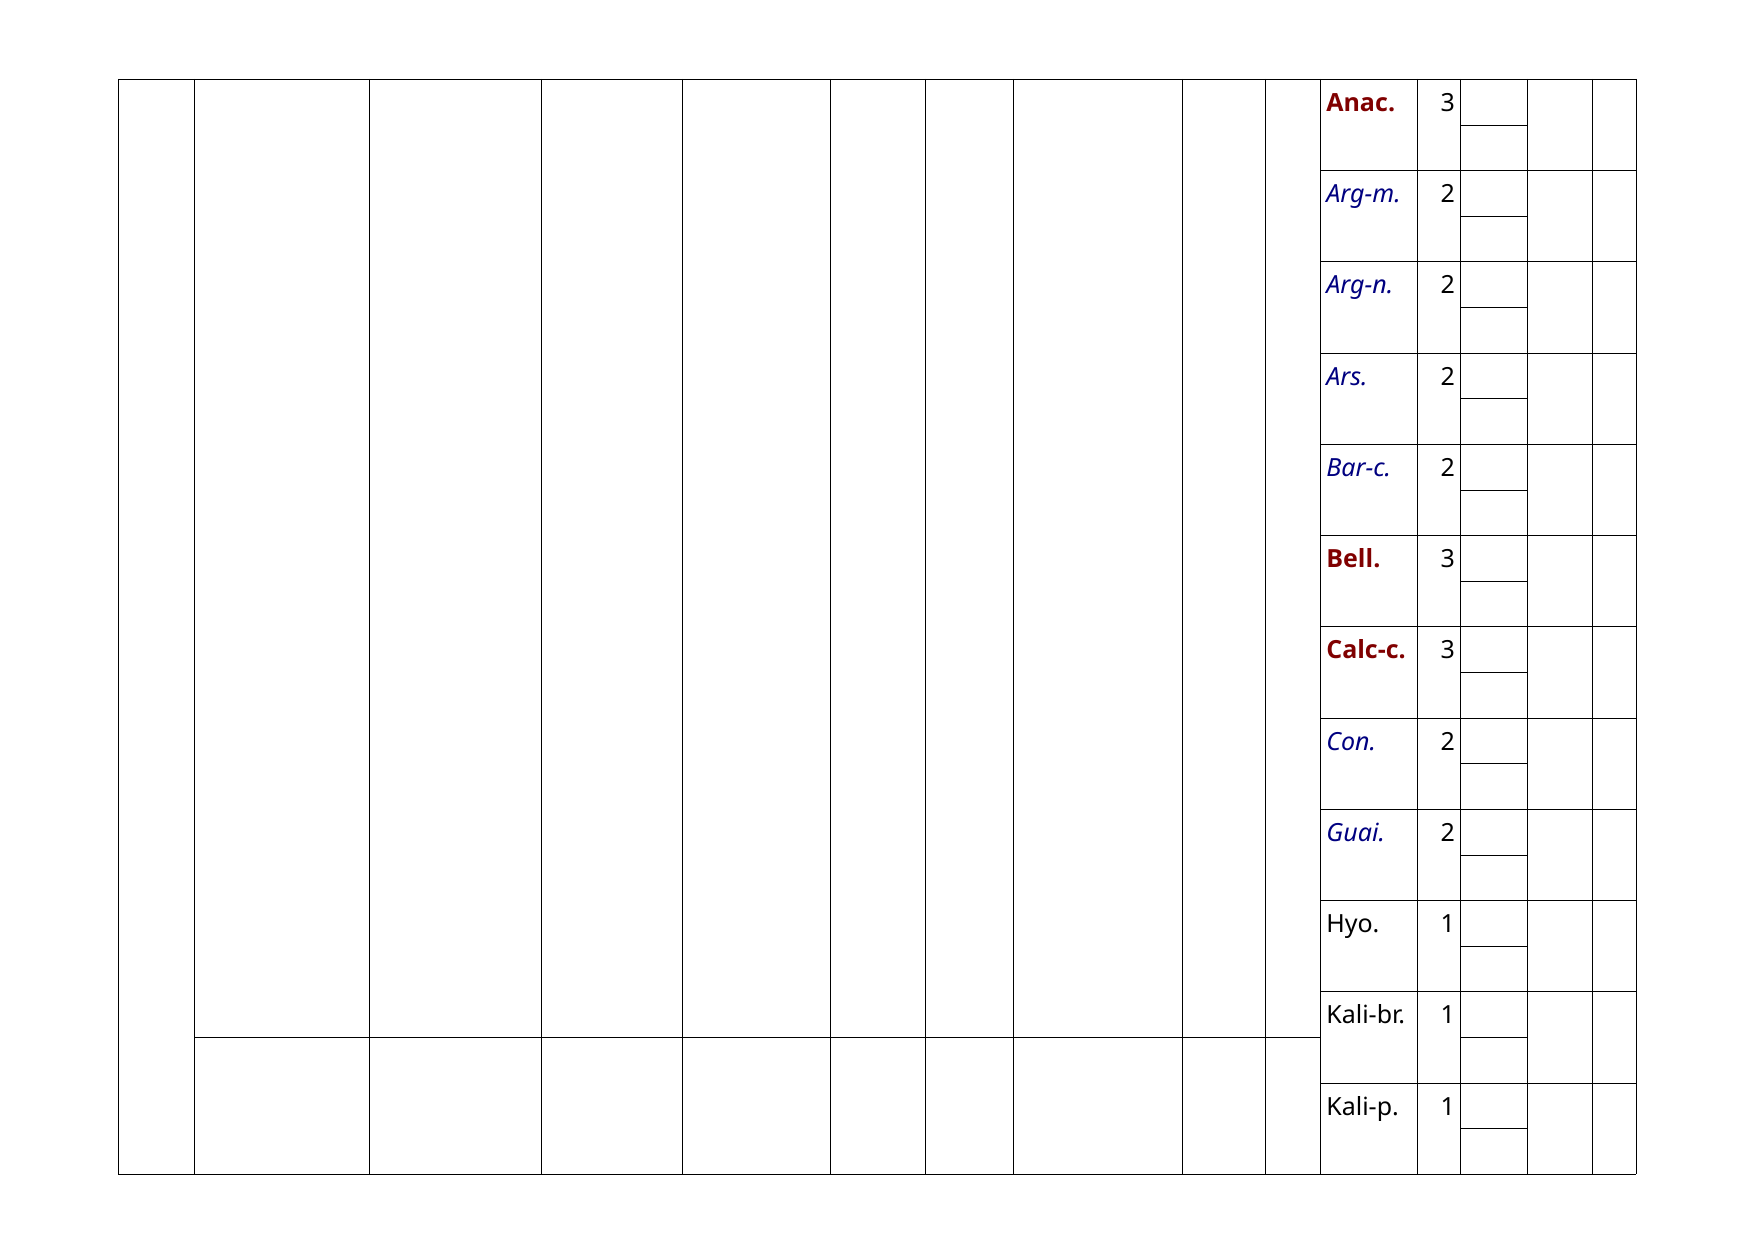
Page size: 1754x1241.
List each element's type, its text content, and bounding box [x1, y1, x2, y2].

table_cell [1461, 217, 1527, 261]
table_cell [119, 80, 194, 1174]
table_cell Kali-br. [1321, 992, 1417, 1083]
table_cell 3 [1418, 80, 1460, 170]
table_cell [1528, 171, 1592, 261]
table_cell [1014, 80, 1182, 1037]
table_cell [1461, 262, 1527, 307]
table_cell Ars. [1321, 354, 1417, 444]
table_cell 2 [1418, 262, 1460, 353]
table_cell [1528, 719, 1592, 809]
table_cell [1461, 992, 1527, 1037]
table_cell [831, 80, 925, 1037]
table_cell Anac. [1321, 80, 1417, 170]
table_cell [1528, 901, 1592, 991]
table_cell [370, 1038, 541, 1174]
table_cell [1528, 80, 1592, 170]
table_cell [1528, 445, 1592, 535]
table_cell Arg-n. [1321, 262, 1417, 353]
table_cell [1528, 627, 1592, 718]
table_cell [1593, 354, 1636, 444]
table_cell Bell. [1321, 536, 1417, 626]
table_cell [1528, 354, 1592, 444]
table_cell Arg-m. [1321, 171, 1417, 261]
table_cell 2 [1418, 171, 1460, 261]
table_cell [1461, 1084, 1527, 1128]
table_cell [1593, 719, 1636, 809]
table_cell 1 [1418, 1084, 1460, 1174]
table_cell [1461, 810, 1527, 854]
table_cell [1461, 80, 1527, 124]
table_cell Kali-p. [1321, 1084, 1417, 1174]
table_cell [1461, 719, 1527, 763]
table_cell Calc-c. [1321, 627, 1417, 718]
table_cell [370, 80, 541, 1037]
table_cell 2 [1418, 810, 1460, 900]
table_cell Bar-c. [1321, 445, 1417, 535]
table_cell [1528, 810, 1592, 900]
table_cell 1 [1418, 992, 1460, 1083]
table_cell [1593, 536, 1636, 626]
table_cell [1461, 445, 1527, 489]
table_cell [1461, 354, 1527, 398]
table_cell 3 [1418, 536, 1460, 626]
table_cell [1593, 80, 1636, 170]
table_cell [1593, 810, 1636, 900]
table_cell [683, 1038, 830, 1174]
table_cell [1461, 126, 1527, 170]
table_cell 2 [1418, 719, 1460, 809]
table_cell [1461, 399, 1527, 444]
table_cell 3 [1418, 627, 1460, 718]
table_cell [1266, 80, 1320, 1037]
table_cell [1593, 901, 1636, 991]
table_cell [1183, 80, 1265, 1037]
table_cell [1461, 627, 1527, 672]
table_cell [1528, 992, 1592, 1083]
table_cell [1461, 491, 1527, 535]
table_cell [1461, 764, 1527, 809]
table_cell [1461, 582, 1527, 626]
table_cell [1528, 536, 1592, 626]
table_cell [195, 80, 369, 1037]
table_cell [1593, 262, 1636, 353]
table_cell [1528, 1084, 1592, 1174]
table_cell [1461, 1038, 1527, 1083]
table_cell [831, 1038, 925, 1174]
table_cell [1461, 901, 1527, 946]
table_cell Hyo. [1321, 901, 1417, 991]
table_cell [1014, 1038, 1182, 1174]
table_cell [1461, 947, 1527, 991]
table_cell [1593, 627, 1636, 718]
table_cell [683, 80, 830, 1037]
table_cell [1593, 992, 1636, 1083]
table_cell [542, 80, 682, 1037]
table_cell 1 [1418, 901, 1460, 991]
table_cell [1461, 171, 1527, 216]
table_cell [1461, 536, 1527, 581]
table_cell [1461, 308, 1527, 353]
table_cell [1461, 856, 1527, 900]
table_cell 2 [1418, 354, 1460, 444]
table_cell Con. [1321, 719, 1417, 809]
table_cell [1593, 445, 1636, 535]
table_cell [926, 1038, 1013, 1174]
table_cell [1266, 1038, 1320, 1174]
table_cell [542, 1038, 682, 1174]
table_cell [195, 1038, 369, 1174]
table_cell [1528, 262, 1592, 353]
table_cell [1183, 1038, 1265, 1174]
table_cell [926, 80, 1013, 1037]
table_cell Guai. [1321, 810, 1417, 900]
table_cell [1461, 1129, 1527, 1174]
table_cell [1593, 1084, 1636, 1174]
table_cell [1593, 171, 1636, 261]
table_cell 2 [1418, 445, 1460, 535]
table_cell [1461, 673, 1527, 718]
